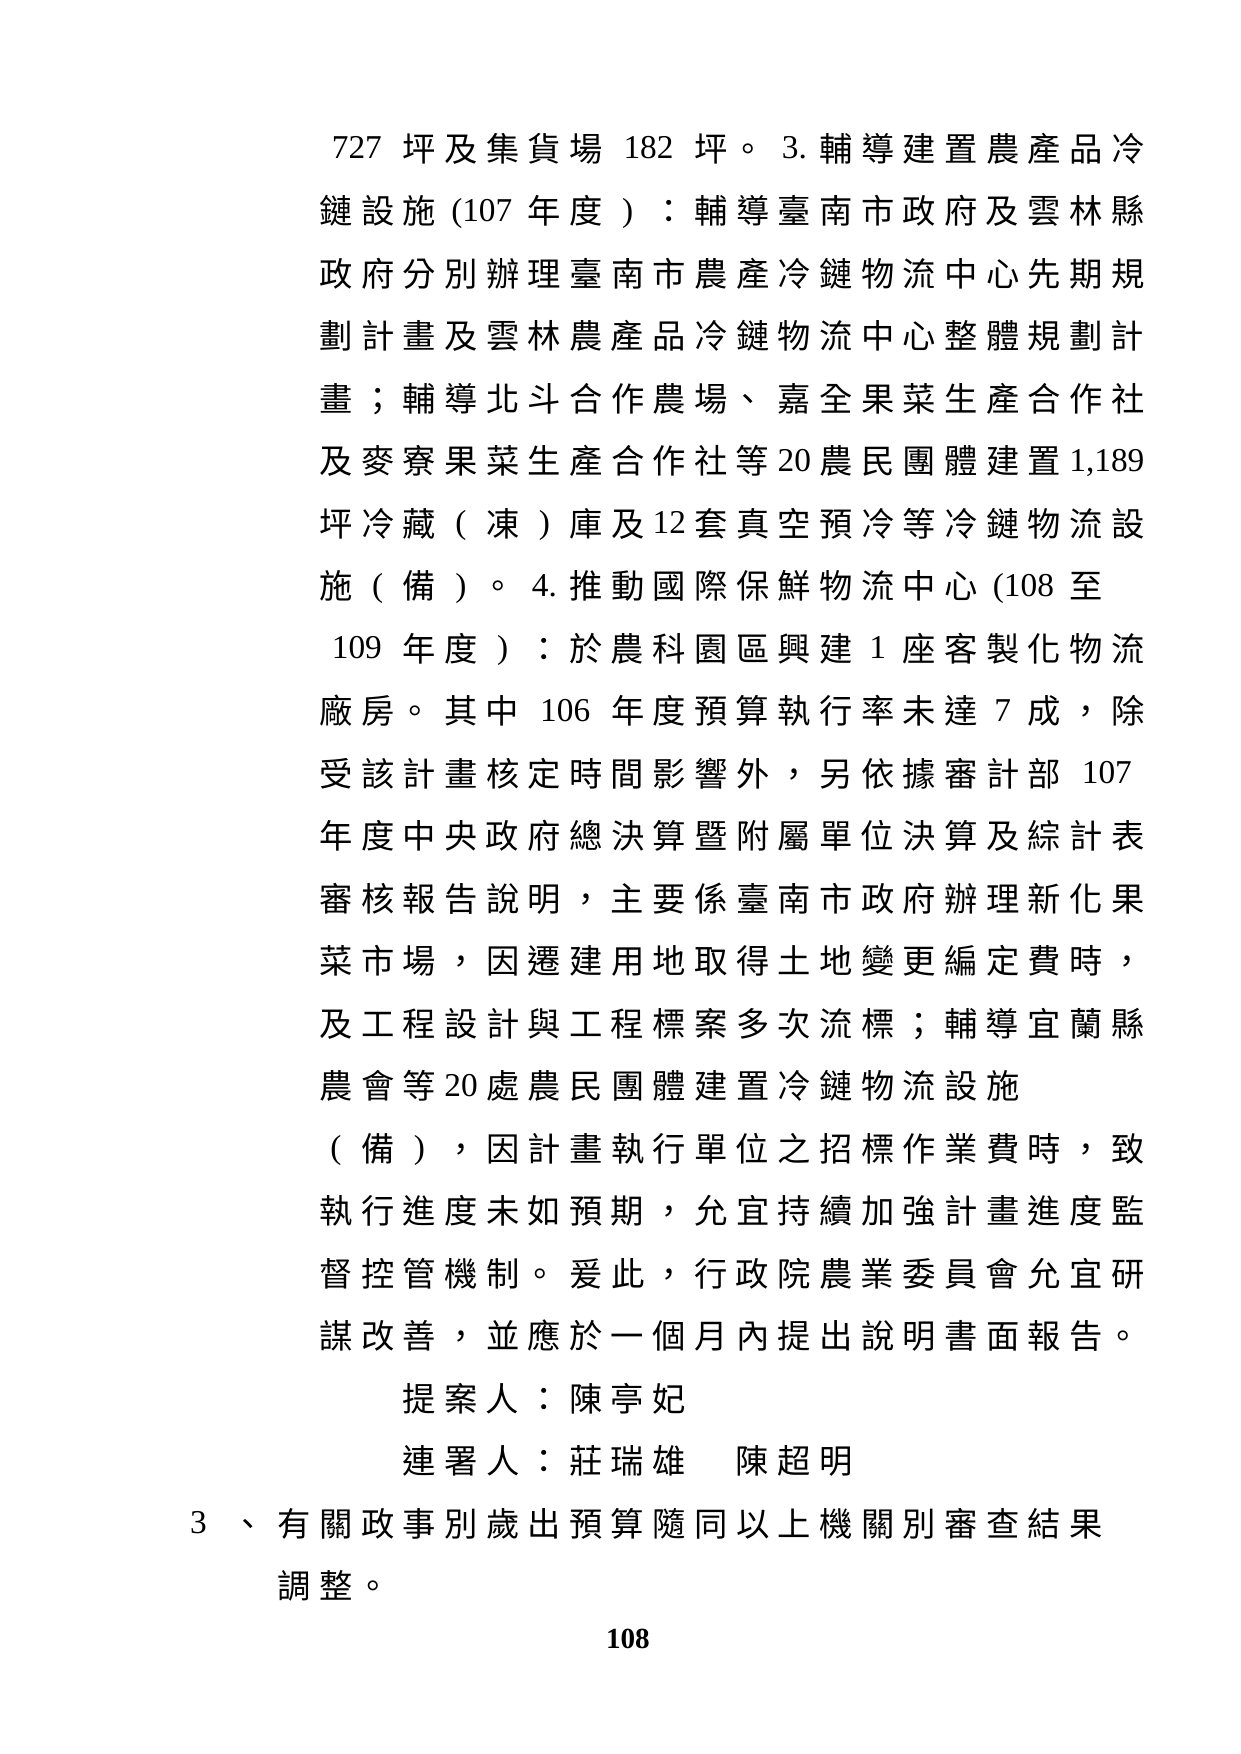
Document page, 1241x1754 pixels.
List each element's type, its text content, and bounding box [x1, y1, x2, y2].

text 連署人：莊瑞雄 陳超明 [384, 1417, 1044, 1480]
list 有關政事別歲出預算隨同以上機關別審查結果調整。 [182, 1480, 1140, 1605]
text 提案人：陳亭妃 [384, 1355, 1044, 1417]
list 727坪及集貨場182坪。3.輔導建置農產品冷鏈設施(107年度)：輔導臺南市政府及雲林縣政府分別辦理臺南市農產冷鏈物流中心先期規劃計畫及雲林農產品冷鏈物流中心整體規劃計畫；輔導北斗合作農場、嘉全果菜生產合作社及麥寮果菜生產合作社等20農民團體建置1,189坪冷藏(凍)庫及12套真空預冷等冷鏈物流設施(備)。4.推動國際保鮮物流中心(108至109年度)：於農科園區興建1座客製化物流廠房。其中106年度預算執行率未達7成，除受該計畫核定時間影響外，另依據審計部107年度中央政府總決算暨附屬單位決算及綜計表審核報告說明，主要係臺南市政府辦理新化果菜市場，因遷建用地取得土地變更編定費時，及工程設計與工程標案多次流標；輔導宜蘭縣農會等20處農民團體建置冷鏈物流設施(備)，因計畫執行單位之招標作業費時，致執行進度未如預期，允宜持續加強計畫進度監督控管機制。爰此，行政院農業委員會允宜研謀改善，並應於一個月內提出說明書面報告。 [179, 105, 1148, 1355]
